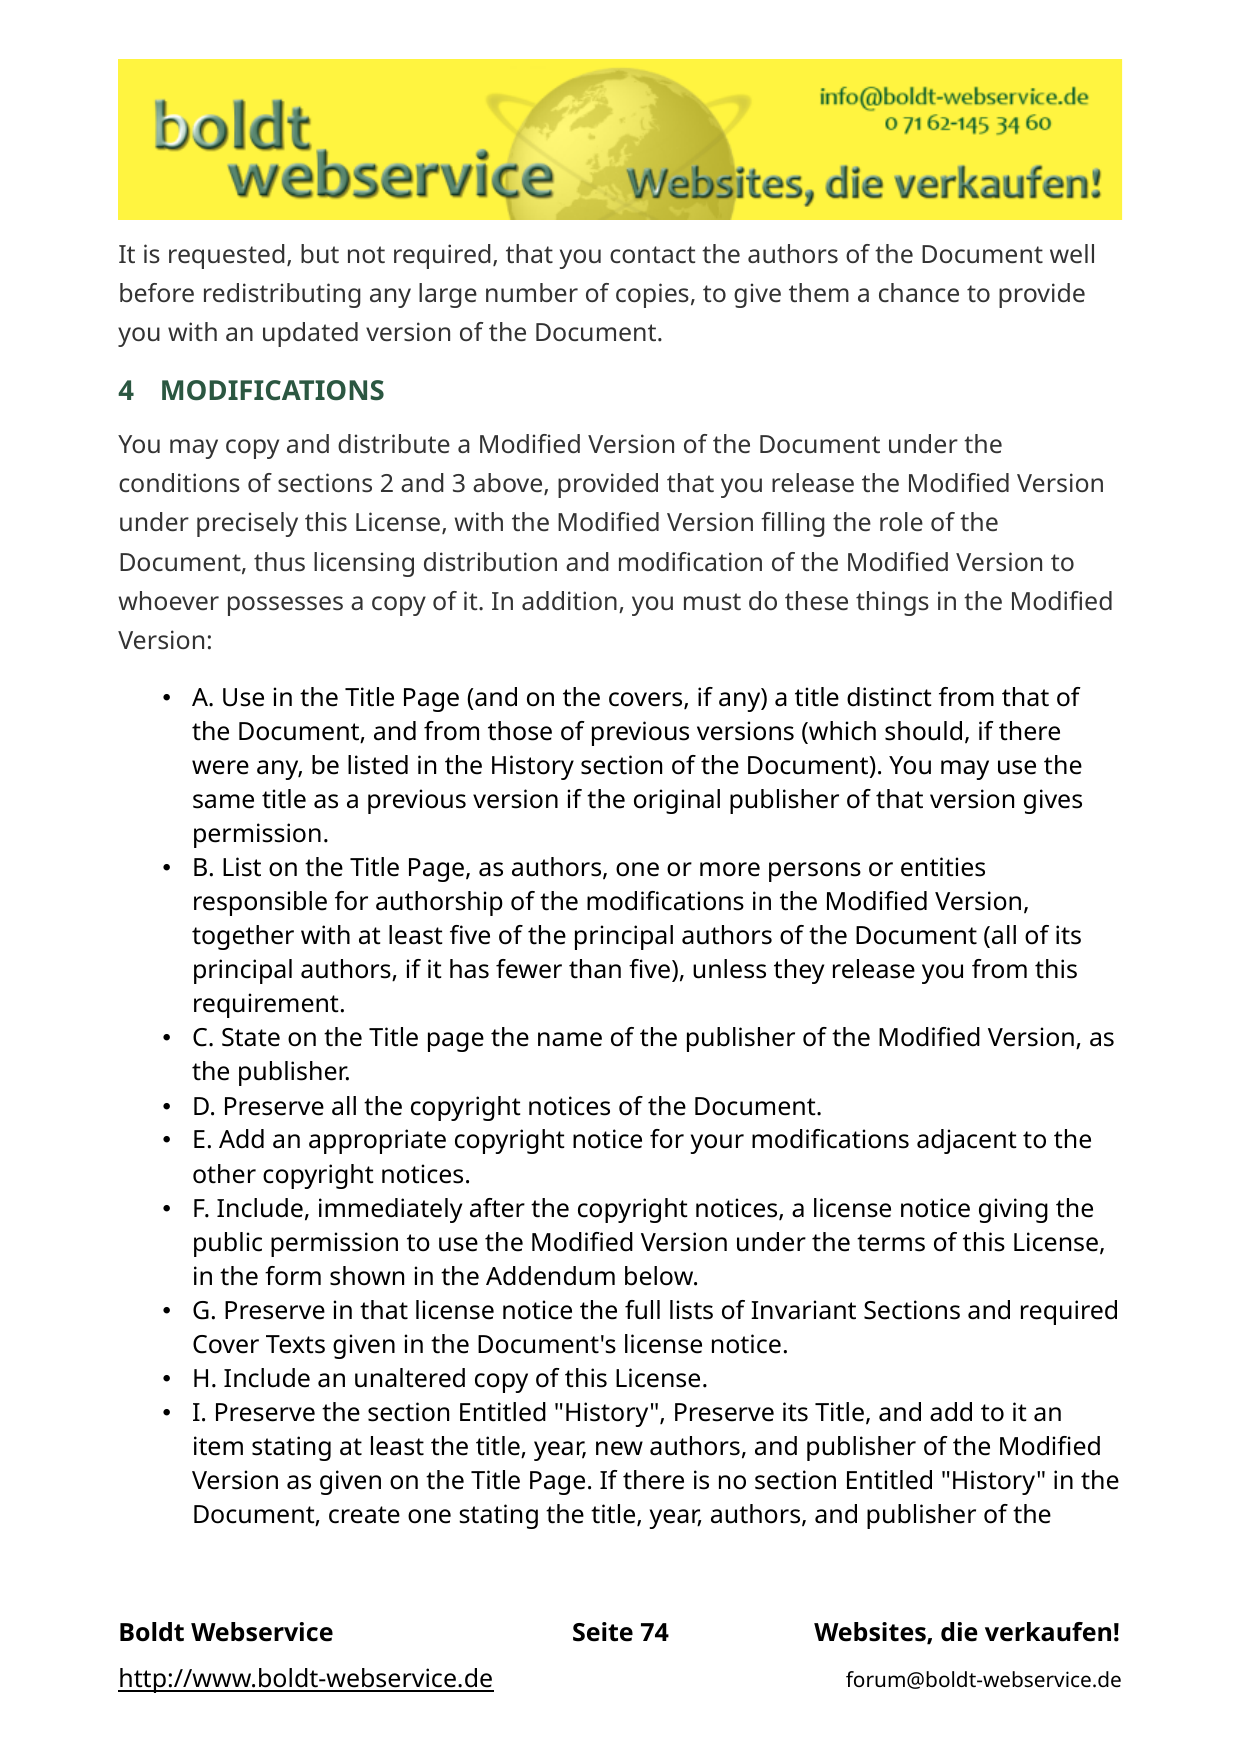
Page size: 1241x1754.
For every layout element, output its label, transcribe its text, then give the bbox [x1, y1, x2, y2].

list C. State on the Title page the name of the publisher of the Modified Version, as the publisher. [162, 1020, 1122, 1088]
list A. Use in the Title Page (and on the covers, if any) a title distinct from that of the Document, and from those of previous versions (which should, if there were any, be listed in the History section of the Document). You may use the same title as a previous version if the original publisher of that version gives permission. [162, 679, 1122, 850]
list E. Add an appropriate copyright notice for your modifications adjacent to the other copyright notices. [162, 1122, 1122, 1190]
list H. Include an unaltered copy of this License. [162, 1361, 1122, 1395]
subtitle MODIFICATIONS [118, 371, 1122, 409]
list I. Preserve the section Entitled "History", Preserve its Title, and add to it an item stating at least the title, year, new authors, and publisher of the Modified Version as given on the Title Page. If there is no section Entitled "History" in the Document, create one stating the title, year, authors, and publisher of the [162, 1395, 1122, 1531]
text It is requested, but not required, that you contact the authors of the Document well before redistributing any large number of copies, to give them a chance to provide you with an updated version of the Document. [118, 236, 1122, 349]
picture [118, 59, 1123, 220]
list F. Include, immediately after the copyright notices, a license notice giving the public permission to use the Modified Version under the terms of this License, in the form shown in the Addendum below. [162, 1190, 1122, 1292]
text You may copy and distribute a Modified Version of the Document under the conditions of sections 2 and 3 above, provided that you release the Modified Version under precisely this License, with the Modified Version filling the role of the Document, thus licensing distribution and modification of the Modified Version to whoever possesses a copy of it. In addition, you must do these things in the Modified Version: [118, 427, 1122, 657]
list B. List on the Title Page, as authors, one or more persons or entities responsible for authorship of the modifications in the Modified Version, together with at least five of the principal authors of the Document (all of its principal authors, if it has fewer than five), unless they release you from this requirement. [162, 850, 1122, 1020]
list D. Preserve all the copyright notices of the Document. [162, 1088, 1122, 1122]
list G. Preserve in that license notice the full lists of Invariant Sections and required Cover Texts given in the Document's license notice. [162, 1292, 1122, 1361]
